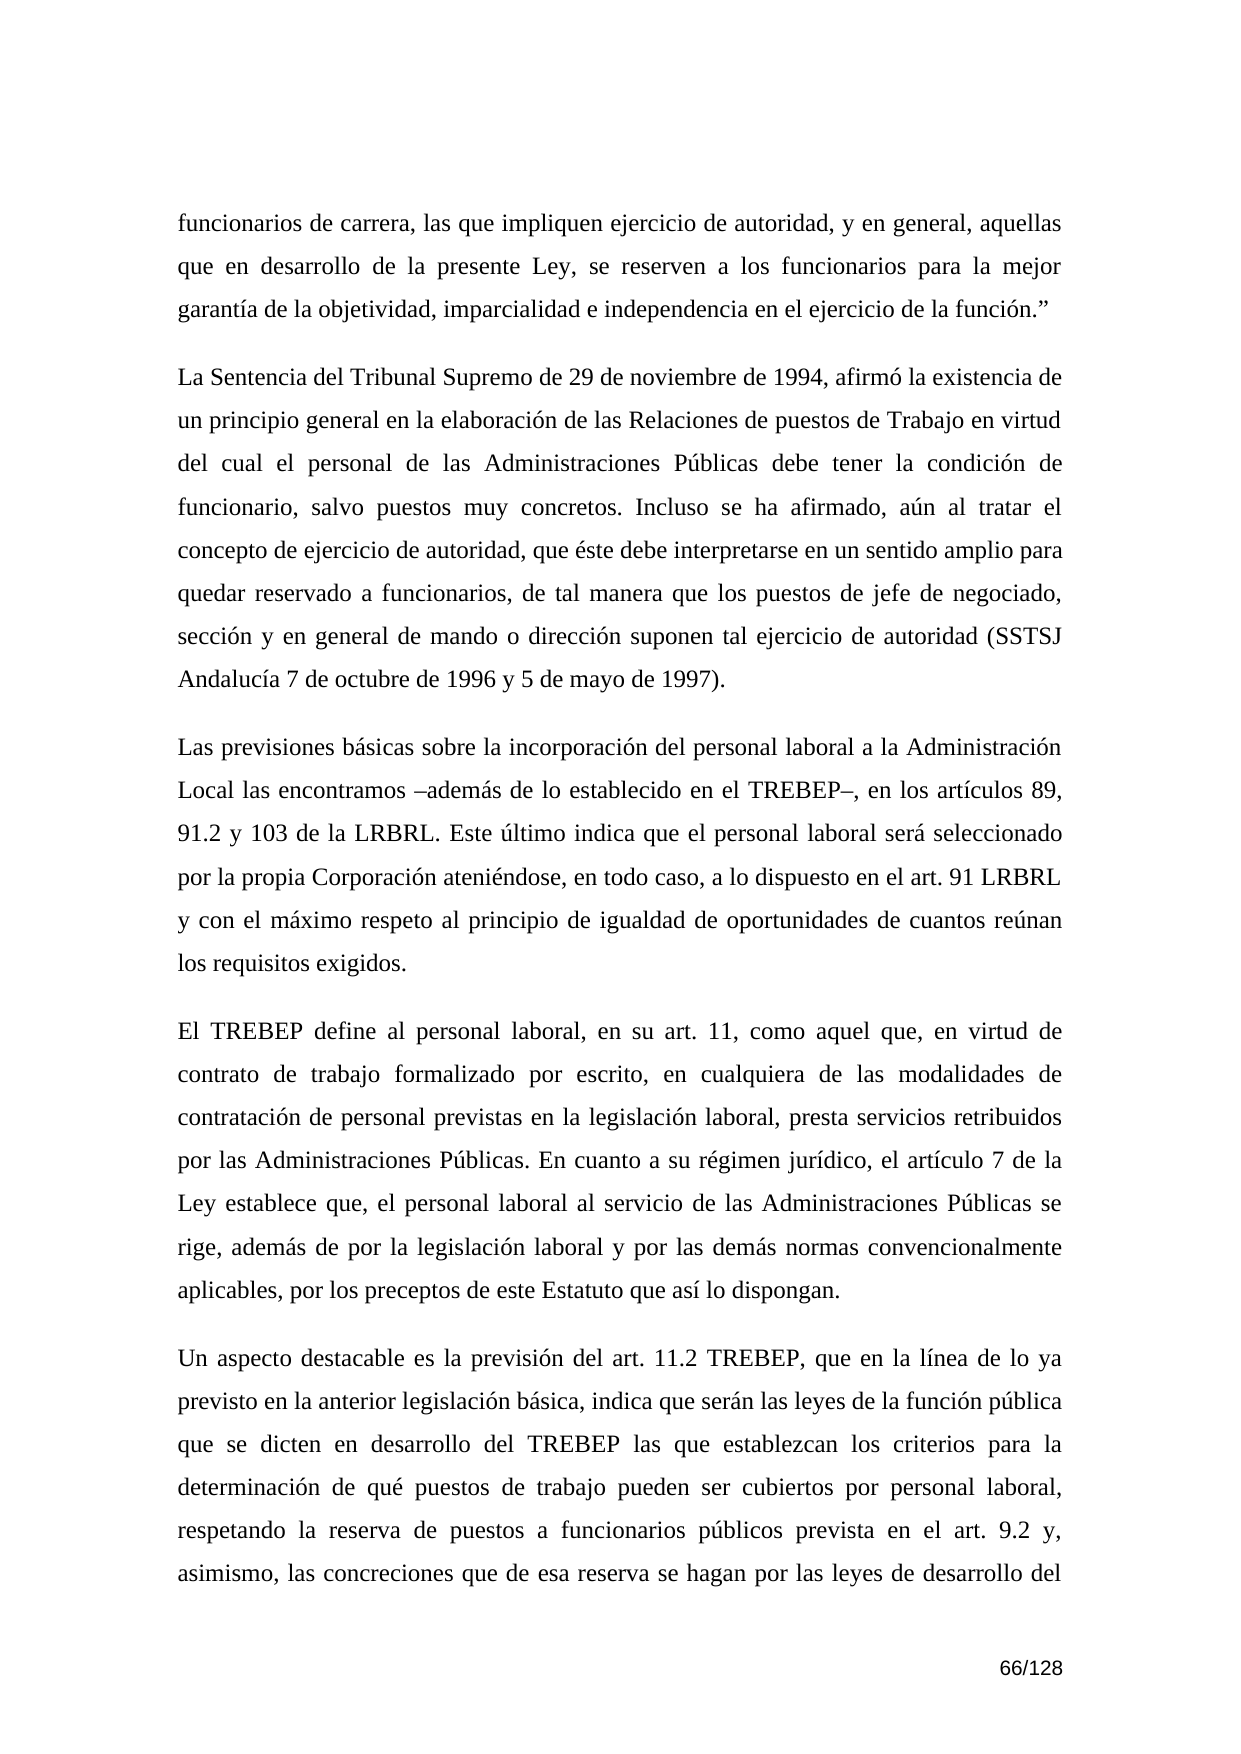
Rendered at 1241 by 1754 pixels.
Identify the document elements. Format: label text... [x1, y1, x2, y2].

text El TREBEP define al personal laboral, en su art. 11, como aquel que, en virtud de contrato de trabajo formalizado por escrito, en cualquiera de las modalidades de contratación de personal previstas en la legislación laboral, presta servicios retribuidos por las Administraciones Públicas. En cuanto a su régimen jurídico, el artículo 7 de la Ley establece que, el personal laboral al servicio de las Administraciones Públicas se rige, además de por la legislación laboral y por las demás normas convencionalmente aplicables, por los preceptos de este Estatuto que así lo dispongan. [177, 1016, 1063, 1303]
text La Sentencia del Tribunal Supremo de 29 de noviembre de 1994, afirmó la existencia de un principio general en la elaboración de las Relaciones de puestos de Trabajo en virtud del cual el personal de las Administraciones Públicas debe tener la condición de funcionario, salvo puestos muy concretos. Incluso se ha afirmado, aún al tratar el concepto de ejercicio de autoridad, que éste debe interpretarse en un sentido amplio para quedar reservado a funcionarios, de tal manera que los puestos de jefe de negociado, sección y en general de mando o dirección suponen tal ejercicio de autoridad (SSTSJ Andalucía 7 de octubre de 1996 y 5 de mayo de 1997). [177, 362, 1063, 693]
text Las previsiones básicas sobre la incorporación del personal laboral a la Administración Local las encontramos –además de lo establecido en el TREBEP–, en los artículos 89, 91.2 y 103 de la LRBRL. Este último indica que el personal laboral será seleccionado por la propia Corporación ateniéndose, en todo caso, a lo dispuesto en el art. 91 LRBRL y con el máximo respeto al principio de igualdad de oportunidades de cuantos reúnan los requisitos exigidos. [177, 732, 1063, 977]
text Un aspecto destacable es la previsión del art. 11.2 TREBEP, que en la línea de lo ya previsto en la anterior legislación básica, indica que serán las leyes de la función pública que se dicten en desarrollo del TREBEP las que establezcan los criterios para la determinación de qué puestos de trabajo pueden ser cubiertos por personal laboral, respetando la reserva de puestos a funcionarios públicos prevista en el art. 9.2 y, asimismo, las concreciones que de esa reserva se hagan por las leyes de desarrollo del [177, 1343, 1063, 1587]
text funcionarios de carrera, las que impliquen ejercicio de autoridad, y en general, aquellas que en desarrollo de la presente Ley, se reserven a los funcionarios para la mejor garantía de la objetividad, imparcialidad e independencia en el ejercicio de la función.” [177, 208, 1063, 323]
